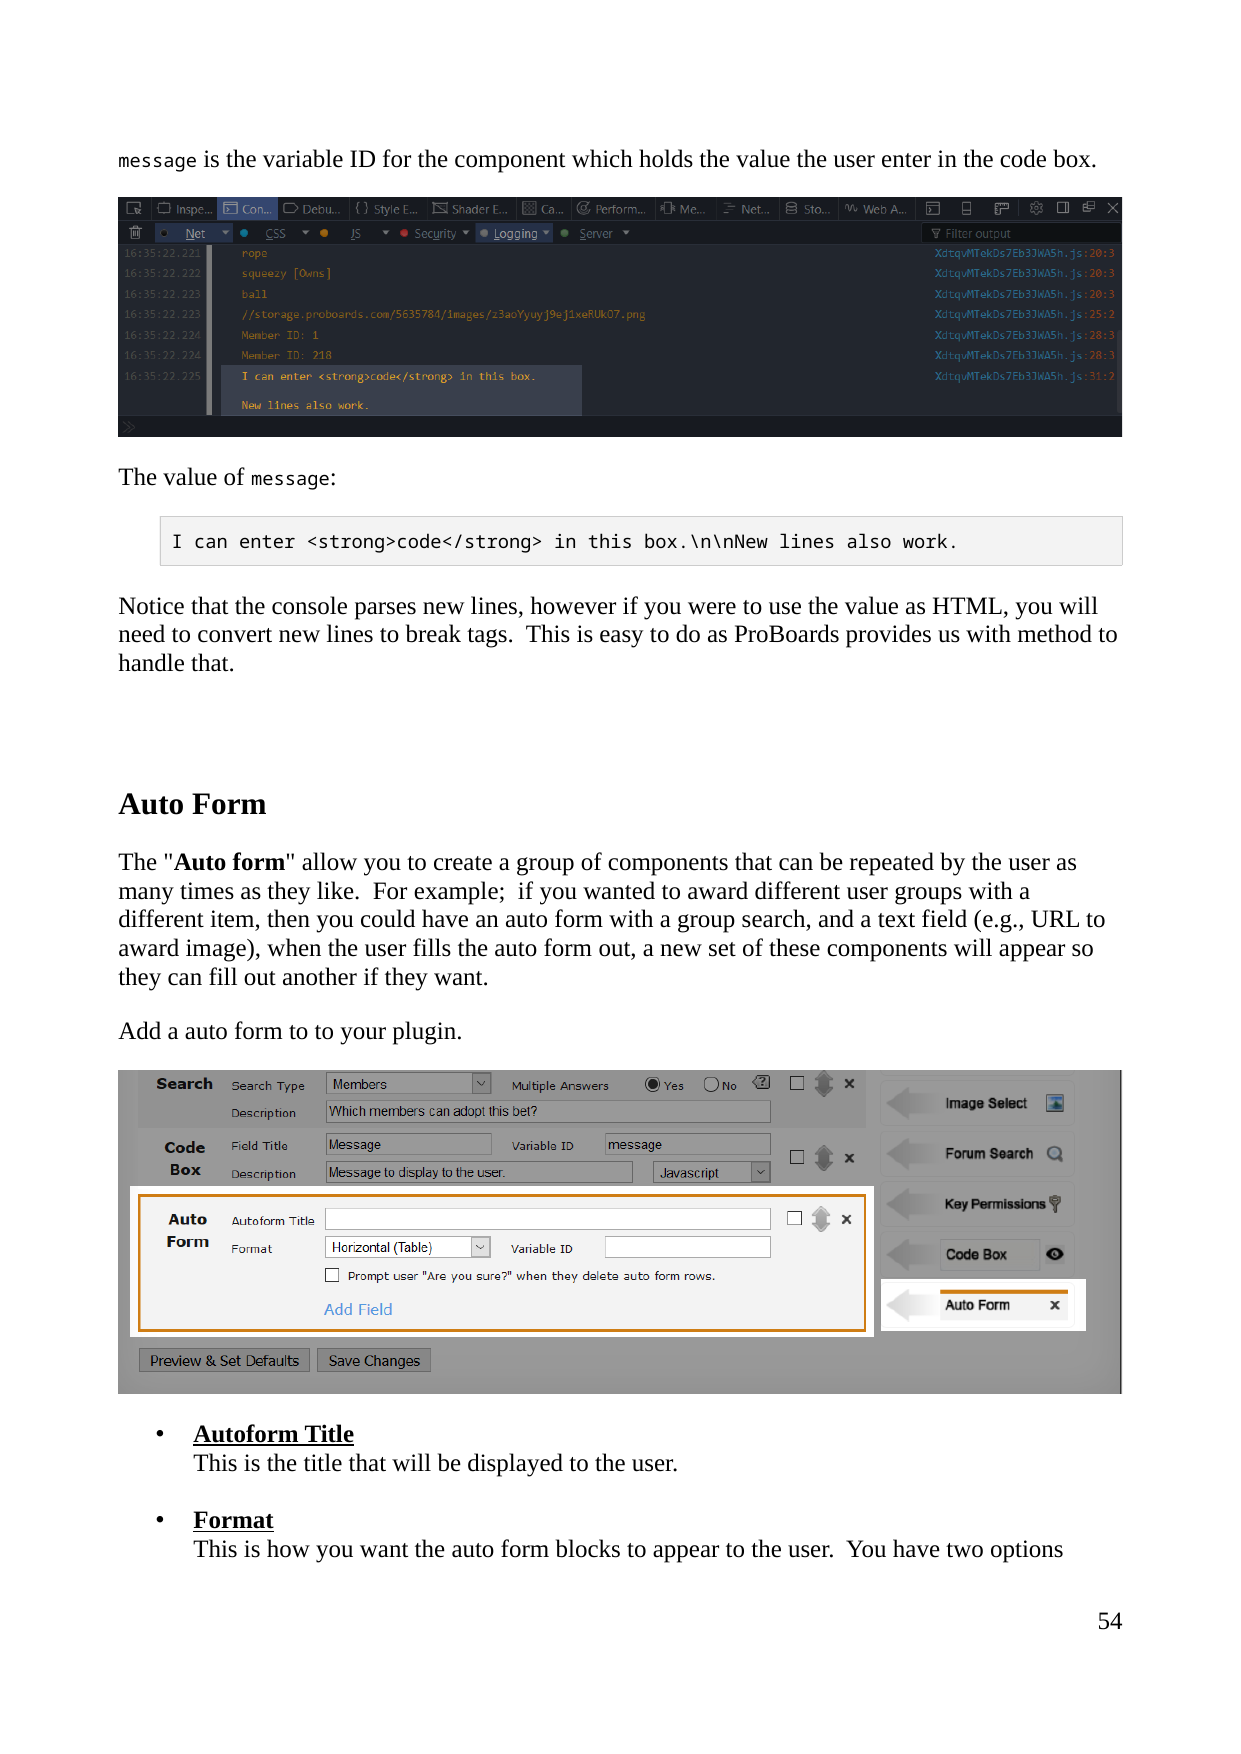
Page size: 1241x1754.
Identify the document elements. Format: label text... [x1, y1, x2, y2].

list Autoform Title This is the title that will be displayed to the user. [156, 1419, 1122, 1506]
text I can enter <strong>code</strong> in this box.\n\nNew lines also work. [161, 517, 1122, 565]
text The "Auto form" allow you to create a group of components that can be repeated by the user as many times as they like. For example; if you wanted to award different user groups with a different item, then you could have an auto form with a group search, and a text field (e.g., URL to award image), when the user fills the auto form out, a new set of these components will appear so they can fill out another if they want. [118, 847, 1122, 991]
picture [118, 1070, 1123, 1394]
text The value of message: [118, 462, 1122, 491]
text Notice that the console parses new lines, however if you were to use the value as HTML, you will need to convert new lines to break tags. This is easy to do as ProBoards provides us with method to handle that. [118, 591, 1122, 677]
text message is the variable ID for the component which holds the value the user enter in the code box. [118, 144, 1122, 172]
text Add a auto form to to your plugin. [118, 1016, 1122, 1045]
list Format This is how you want the auto form blocks to appear to the user. You have two options [156, 1506, 1122, 1563]
text Auto Form [118, 786, 1122, 822]
picture [118, 197, 1123, 437]
